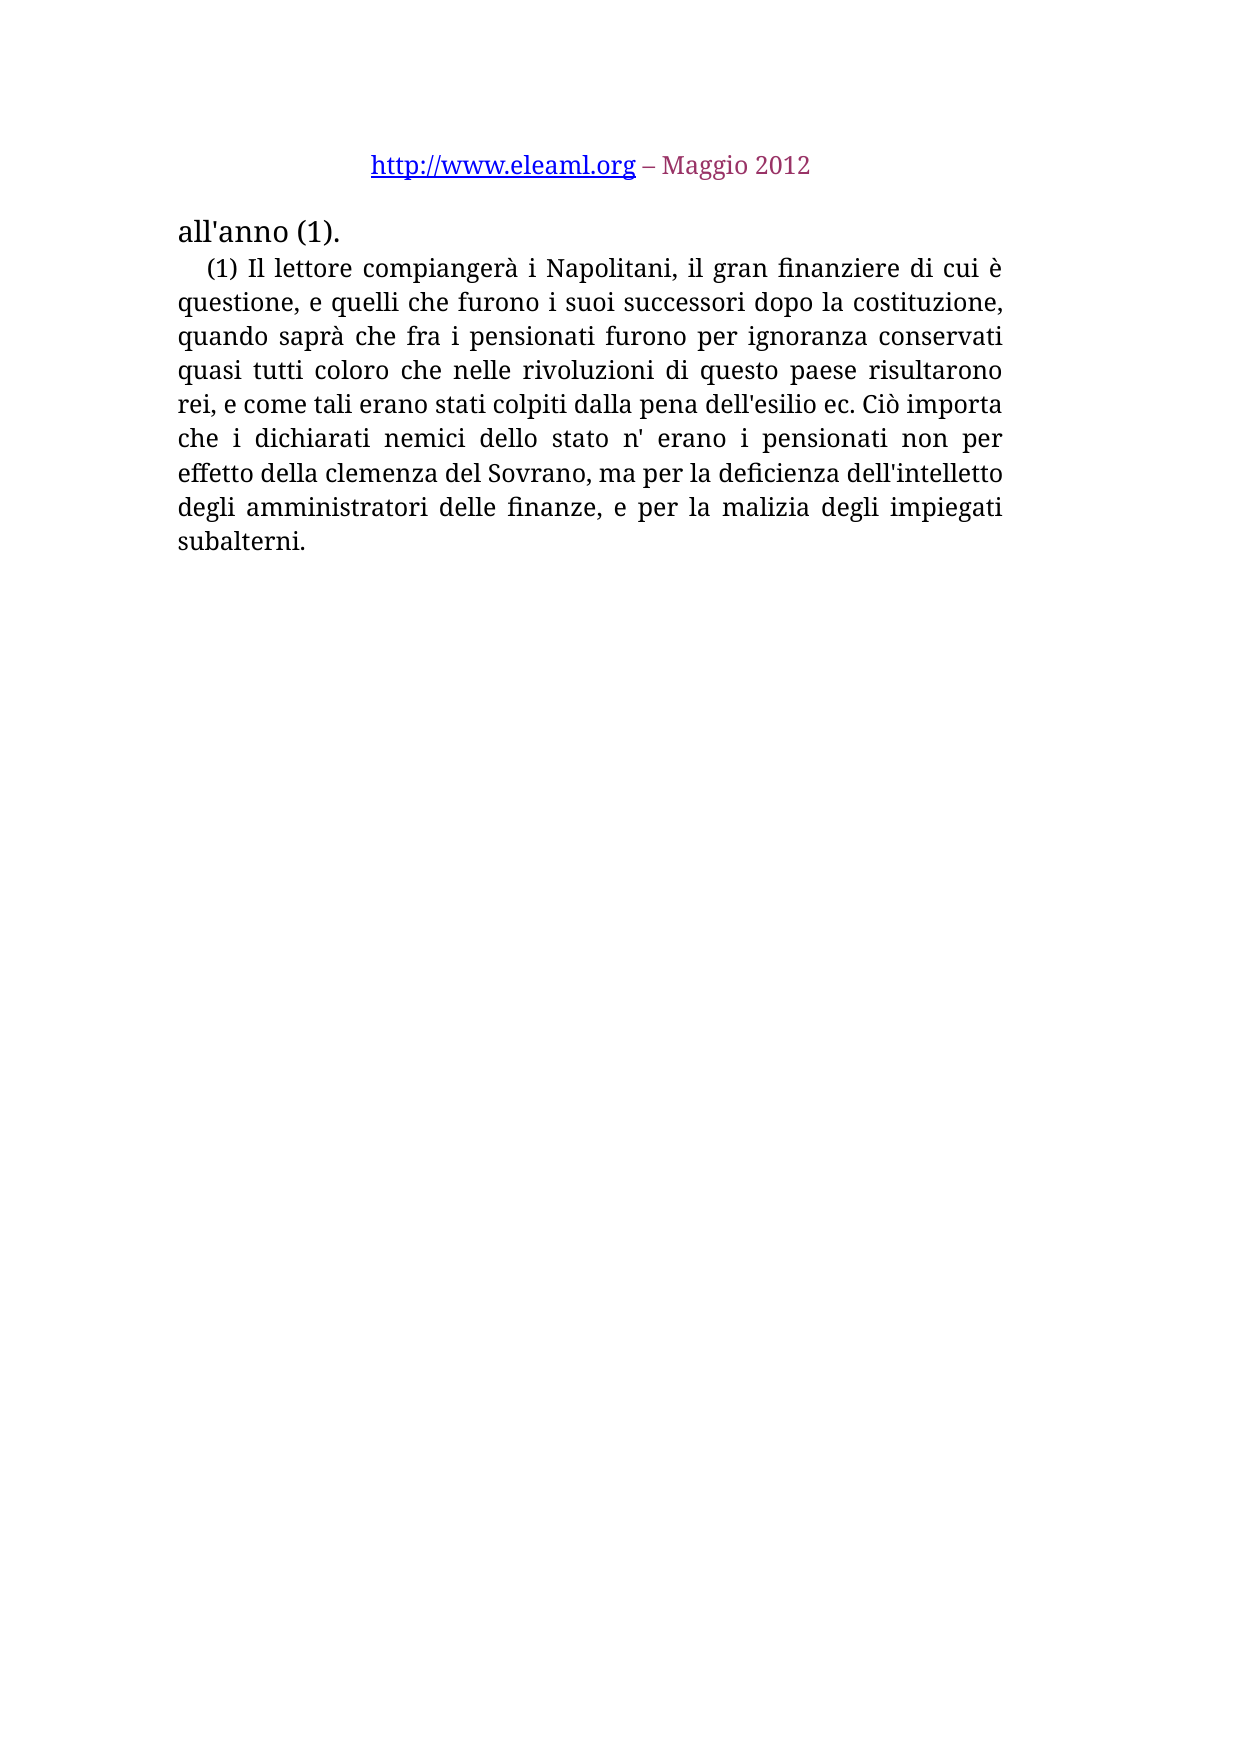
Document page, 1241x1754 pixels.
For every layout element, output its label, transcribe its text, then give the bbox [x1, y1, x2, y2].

text (1) Il lettore compiangerà i Napolitani, il gran finanziere di cui è questione, e quelli che furono i suoi successori dopo la costituzione, quando saprà che fra i pensionati furono per ignoranza conservati quasi tutti coloro che nelle rivoluzioni di questo paese risultarono rei, e come tali erano stati colpiti dalla pena dell'esilio ec. Ciò importa che i dichiarati nemici dello stato n' erano i pensionati non per effetto della clemenza del Sovrano, ma per la deficienza dell'intelletto degli amministratori delle finanze, e per la malizia degli impiegati subalterni. [177, 251, 1004, 557]
text all'anno (1). [177, 211, 1004, 251]
